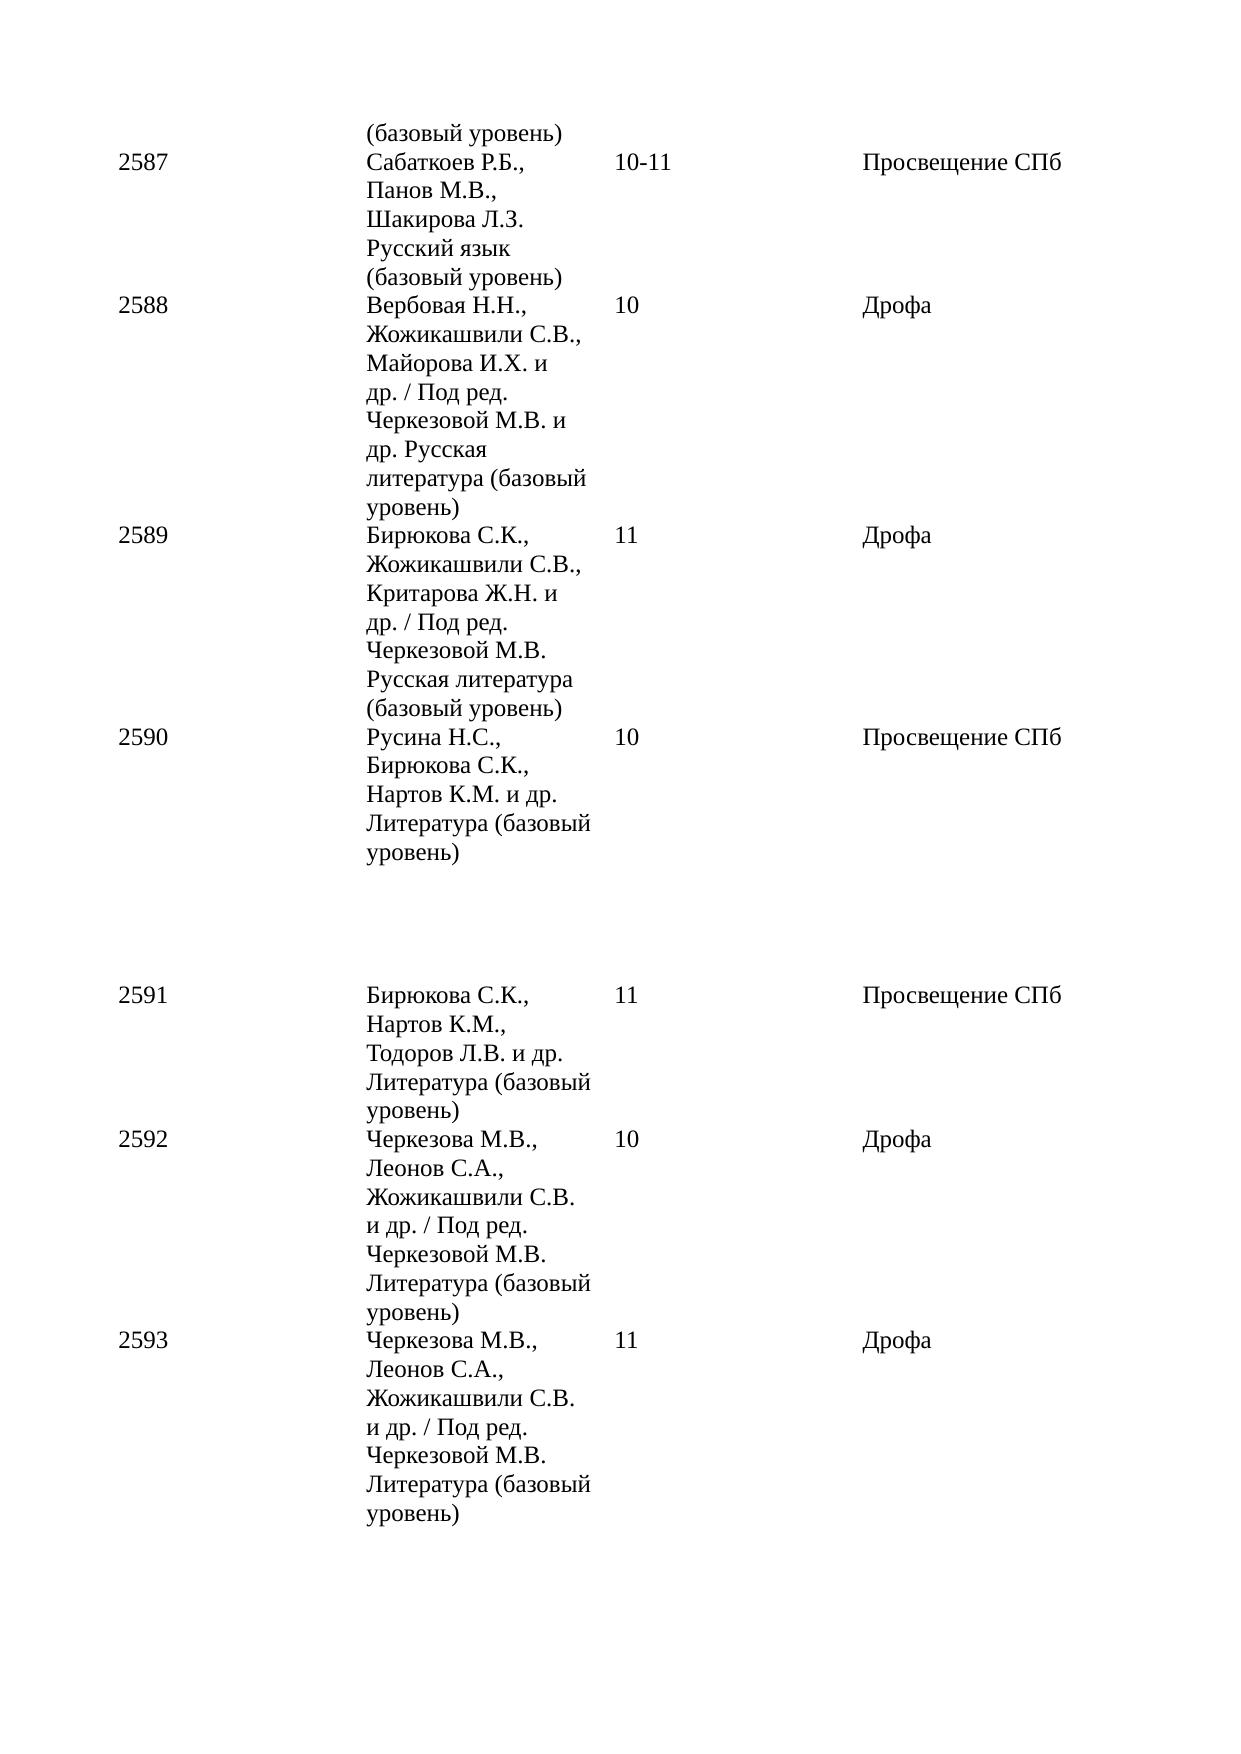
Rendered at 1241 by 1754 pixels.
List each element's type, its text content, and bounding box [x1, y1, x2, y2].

table_cell 2593 [107, 1326, 355, 1527]
table_cell 10 [603, 722, 851, 866]
table_cell [107, 118, 355, 147]
table_cell Дрофа [851, 1124, 1099, 1326]
table_cell [603, 118, 851, 147]
table_header 11 [603, 981, 851, 1124]
table_cell [851, 118, 1099, 147]
table_cell 2590 [107, 722, 355, 866]
table_cell Бирюкова С.К., Жожикашвили С.В., Критарова Ж.Н. и др. / Под ред. Черкезовой М.В. Русская литература (базовый уровень) [355, 521, 603, 722]
table_cell 2589 [107, 521, 355, 722]
table_cell (базовый уровень) [355, 118, 603, 147]
table_cell Черкезова М.В., Леонов С.А., Жожикашвили С.В. и др. / Под ред. Черкезовой М.В. Литература (базовый уровень) [355, 1124, 603, 1326]
table_cell Русина Н.С., Бирюкова С.К., Нартов К.М. и др. Литература (базовый уровень) [355, 722, 603, 866]
table_cell Вербовая Н.Н., Жожикашвили С.В., Майорова И.Х. и др. / Под ред. Черкезовой М.В. и др. Русская литература (базовый уровень) [355, 291, 603, 521]
table_cell Дрофа [851, 1326, 1099, 1527]
table_cell 2587 [107, 147, 355, 291]
table_cell 10 [603, 291, 851, 521]
table_cell 10 [603, 1124, 851, 1326]
table_header 2591 [107, 981, 355, 1124]
table_cell Черкезова М.В., Леонов С.А., Жожикашвили С.В. и др. / Под ред. Черкезовой М.В. Литература (базовый уровень) [355, 1326, 603, 1527]
table_cell 11 [603, 521, 851, 722]
table_header Бирюкова С.К., Нартов К.М., Тодоров Л.В. и др. Литература (базовый уровень) [355, 981, 603, 1124]
table_cell 2592 [107, 1124, 355, 1326]
table_cell 10-11 [603, 147, 851, 291]
table_cell Дрофа [851, 291, 1099, 521]
table_header Просвещение СПб [851, 981, 1099, 1124]
table_cell Дрофа [851, 521, 1099, 722]
table_cell Просвещение СПб [851, 147, 1099, 291]
table_cell 11 [603, 1326, 851, 1527]
table_cell 2588 [107, 291, 355, 521]
table_cell Сабаткоев Р.Б., Панов М.В., Шакирова Л.З. Русский язык (базовый уровень) [355, 147, 603, 291]
table_cell Просвещение СПб [851, 722, 1099, 866]
